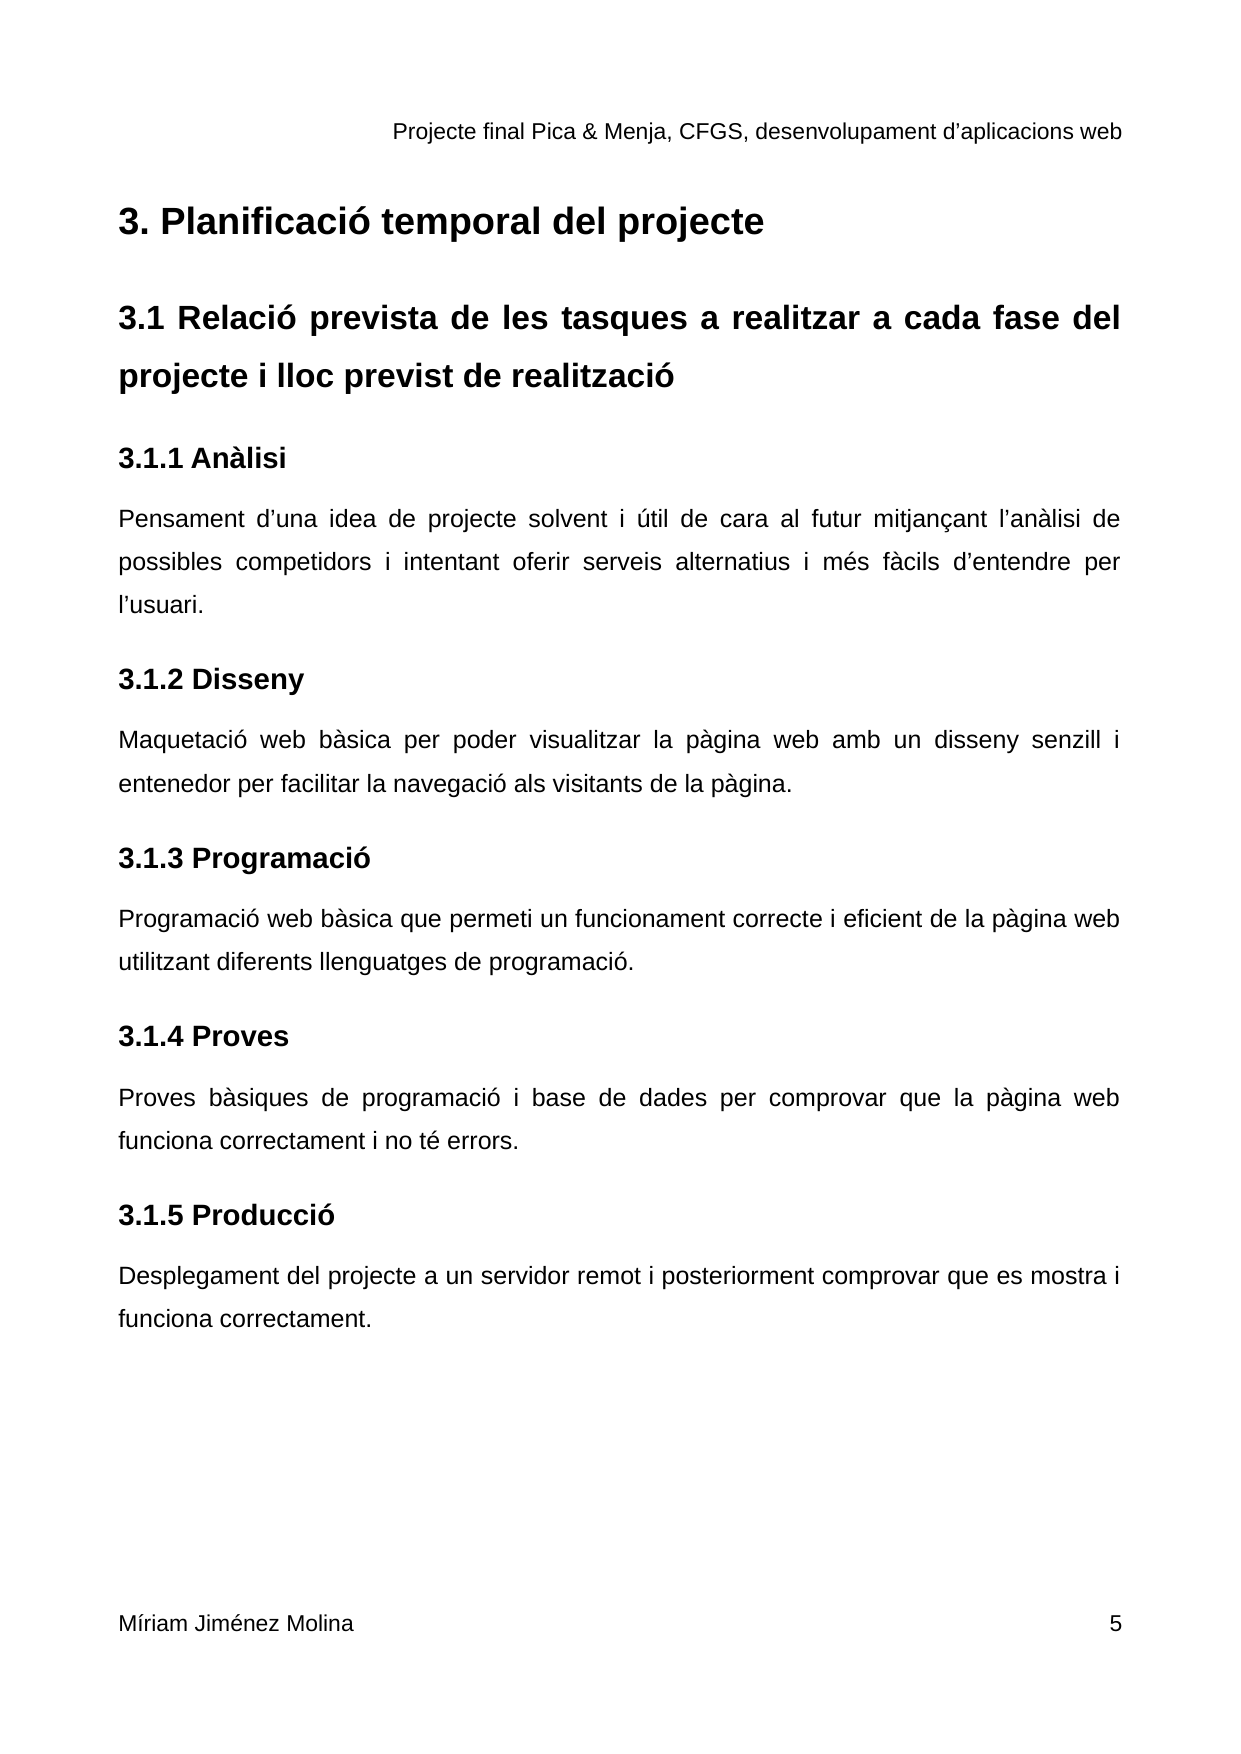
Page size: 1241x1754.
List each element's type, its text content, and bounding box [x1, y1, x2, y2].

subtitle 3. Planificació temporal del projecte [118, 199, 1122, 243]
subtitle 3.1.1 Anàlisi [118, 441, 1122, 474]
text Proves bàsiques de programació i base de dades per comprovar que la pàgina web funciona correctament i no té errors. [118, 1082, 1122, 1154]
text Maquetació web bàsica per poder visualitzar la pàgina web amb un disseny senzill i entenedor per facilitar la navegació als visitants de la pàgina. [118, 725, 1122, 797]
text Desplegament del projecte a un servidor remot i posteriorment comprovar que es mostra i funciona correctament. [118, 1261, 1122, 1333]
subtitle 3.1.3 Programació [118, 841, 1122, 874]
subtitle 3.1 Relació prevista de les tasques a realitzar a cada fase del projecte i lloc previst de realització [118, 298, 1122, 394]
text Programació web bàsica que permeti un funcionament correcte i eficient de la pàgina web utilitzant diferents llenguatges de programació. [118, 904, 1122, 976]
subtitle 3.1.2 Disseny [118, 662, 1122, 696]
text Pensament d’una idea de projecte solvent i útil de cara al futur mitjançant l’anàlisi de possibles competidors i intentant oferir serveis alternatius i més fàcils d’entendre per l’usuari. [118, 504, 1122, 619]
subtitle 3.1.5 Producció [118, 1198, 1122, 1232]
subtitle 3.1.4 Proves [118, 1019, 1122, 1053]
